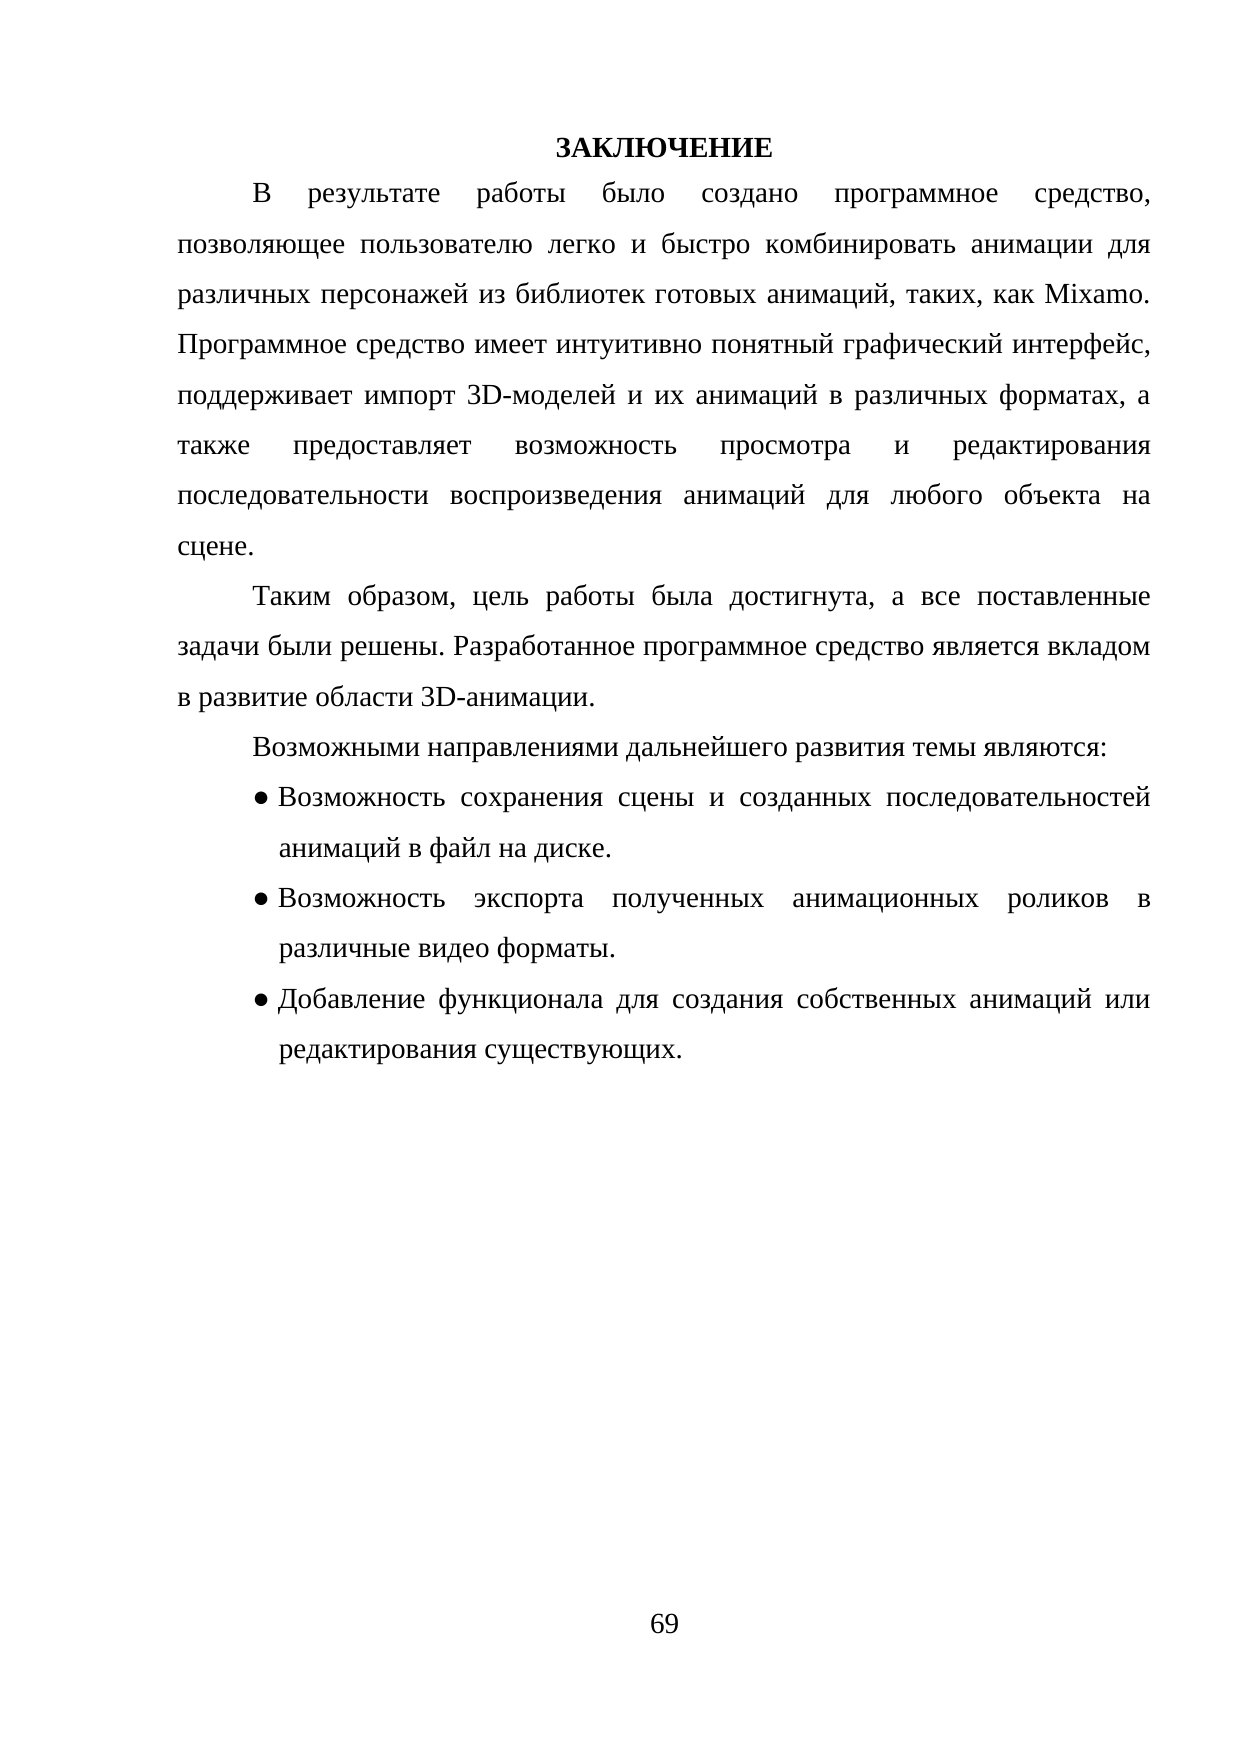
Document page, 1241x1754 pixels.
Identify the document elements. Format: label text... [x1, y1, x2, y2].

text Таким образом, цель работы была достигнута, а все поставленные задачи были решены. Разработанное программное средство является вкладом в развитие области 3D-анимации. [177, 578, 1152, 712]
text Возможными направлениями дальнейшего развития темы являются: [177, 729, 1152, 763]
subtitle ЗАКЛЮЧЕНИЕ [177, 130, 1152, 164]
text В результате работы было создано программное средство, позволяющее пользователю легко и быстро комбинировать анимации для различных персонажей из библиотек готовых анимаций, таких, как Mixamo. Программное средство имеет интуитивно понятный графический интерфейс, поддерживает импорт 3D-моделей и их анимаций в различных форматах, а также предоставляет возможность просмотра и редактирования последовательности воспроизведения анимаций для любого объекта на сцене. [177, 176, 1152, 561]
list Возможность сохранения сцены и созданных последовательностей анимаций в файл на диске. [252, 779, 1152, 863]
list Возможность экспорта полученных анимационных роликов в различные видео форматы. [252, 880, 1152, 964]
list Добавление функционала для создания собственных анимаций или редактирования существующих. [252, 981, 1152, 1065]
